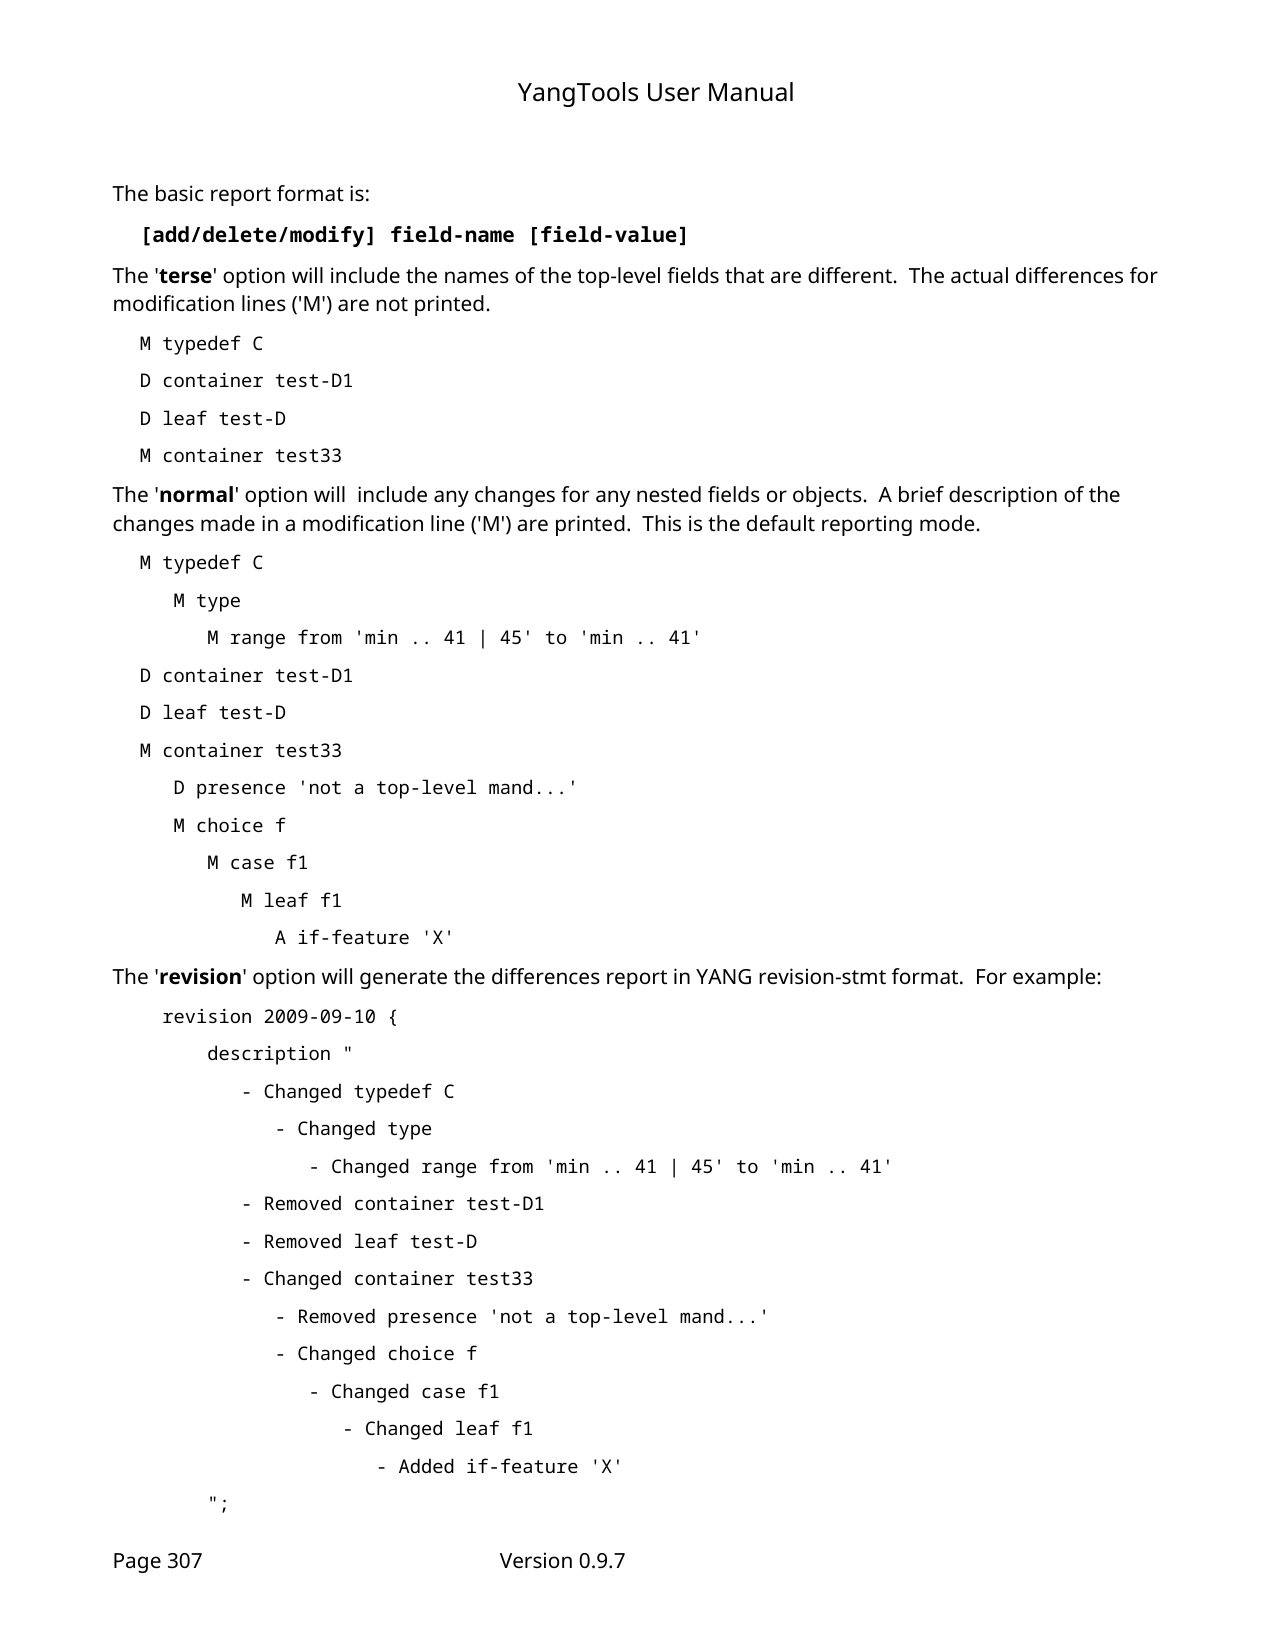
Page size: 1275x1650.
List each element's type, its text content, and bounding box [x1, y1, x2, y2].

text - Changed leaf f1 [139, 1416, 1200, 1441]
text D leaf test-D [139, 699, 1200, 725]
text D container test-D1 [139, 662, 1200, 688]
text [add/delete/modify] field-name [field-value] [139, 220, 1200, 249]
text M case f1 [139, 849, 1200, 875]
text revision 2009-09-10 { [139, 1003, 1200, 1028]
text - Changed typedef C [139, 1078, 1200, 1103]
text D leaf test-D [139, 405, 1200, 431]
text - Changed range from 'min .. 41 | 45' to 'min .. 41' [139, 1153, 1200, 1178]
text The basic report format is: [112, 179, 1200, 208]
text - Changed choice f [139, 1341, 1200, 1366]
text M container test33 [139, 737, 1200, 763]
text The 'revision' option will generate the differences report in YANG revision-stmt format. For example: [112, 962, 1200, 991]
text A if-feature 'X' [139, 924, 1200, 950]
text D container test-D1 [139, 368, 1200, 393]
text M leaf f1 [139, 887, 1200, 913]
text M typedef C [139, 330, 1200, 356]
text - Changed type [139, 1116, 1200, 1141]
text - Removed container test-D1 [139, 1191, 1200, 1216]
text The 'terse' option will include the names of the top-level fields that are different. The actual differences for modification lines ('M') are not printed. [112, 261, 1200, 318]
text M choice f [139, 812, 1200, 838]
text M type [139, 587, 1200, 613]
text "; [139, 1491, 1200, 1516]
text The 'normal' option will include any changes for any nested fields or objects. A brief description of the changes made in a modification line ('M') are printed. This is the default reporting mode. [112, 480, 1200, 537]
text M container test33 [139, 443, 1200, 468]
text description " [139, 1041, 1200, 1066]
text M range from 'min .. 41 | 45' to 'min .. 41' [139, 624, 1200, 650]
text - Changed container test33 [139, 1266, 1200, 1291]
text - Added if-feature 'X' [139, 1453, 1200, 1478]
text - Changed case f1 [139, 1378, 1200, 1403]
text - Removed leaf test-D [139, 1228, 1200, 1253]
text - Removed presence 'not a top-level mand...' [139, 1303, 1200, 1328]
text D presence 'not a top-level mand...' [139, 774, 1200, 800]
text M typedef C [139, 549, 1200, 575]
